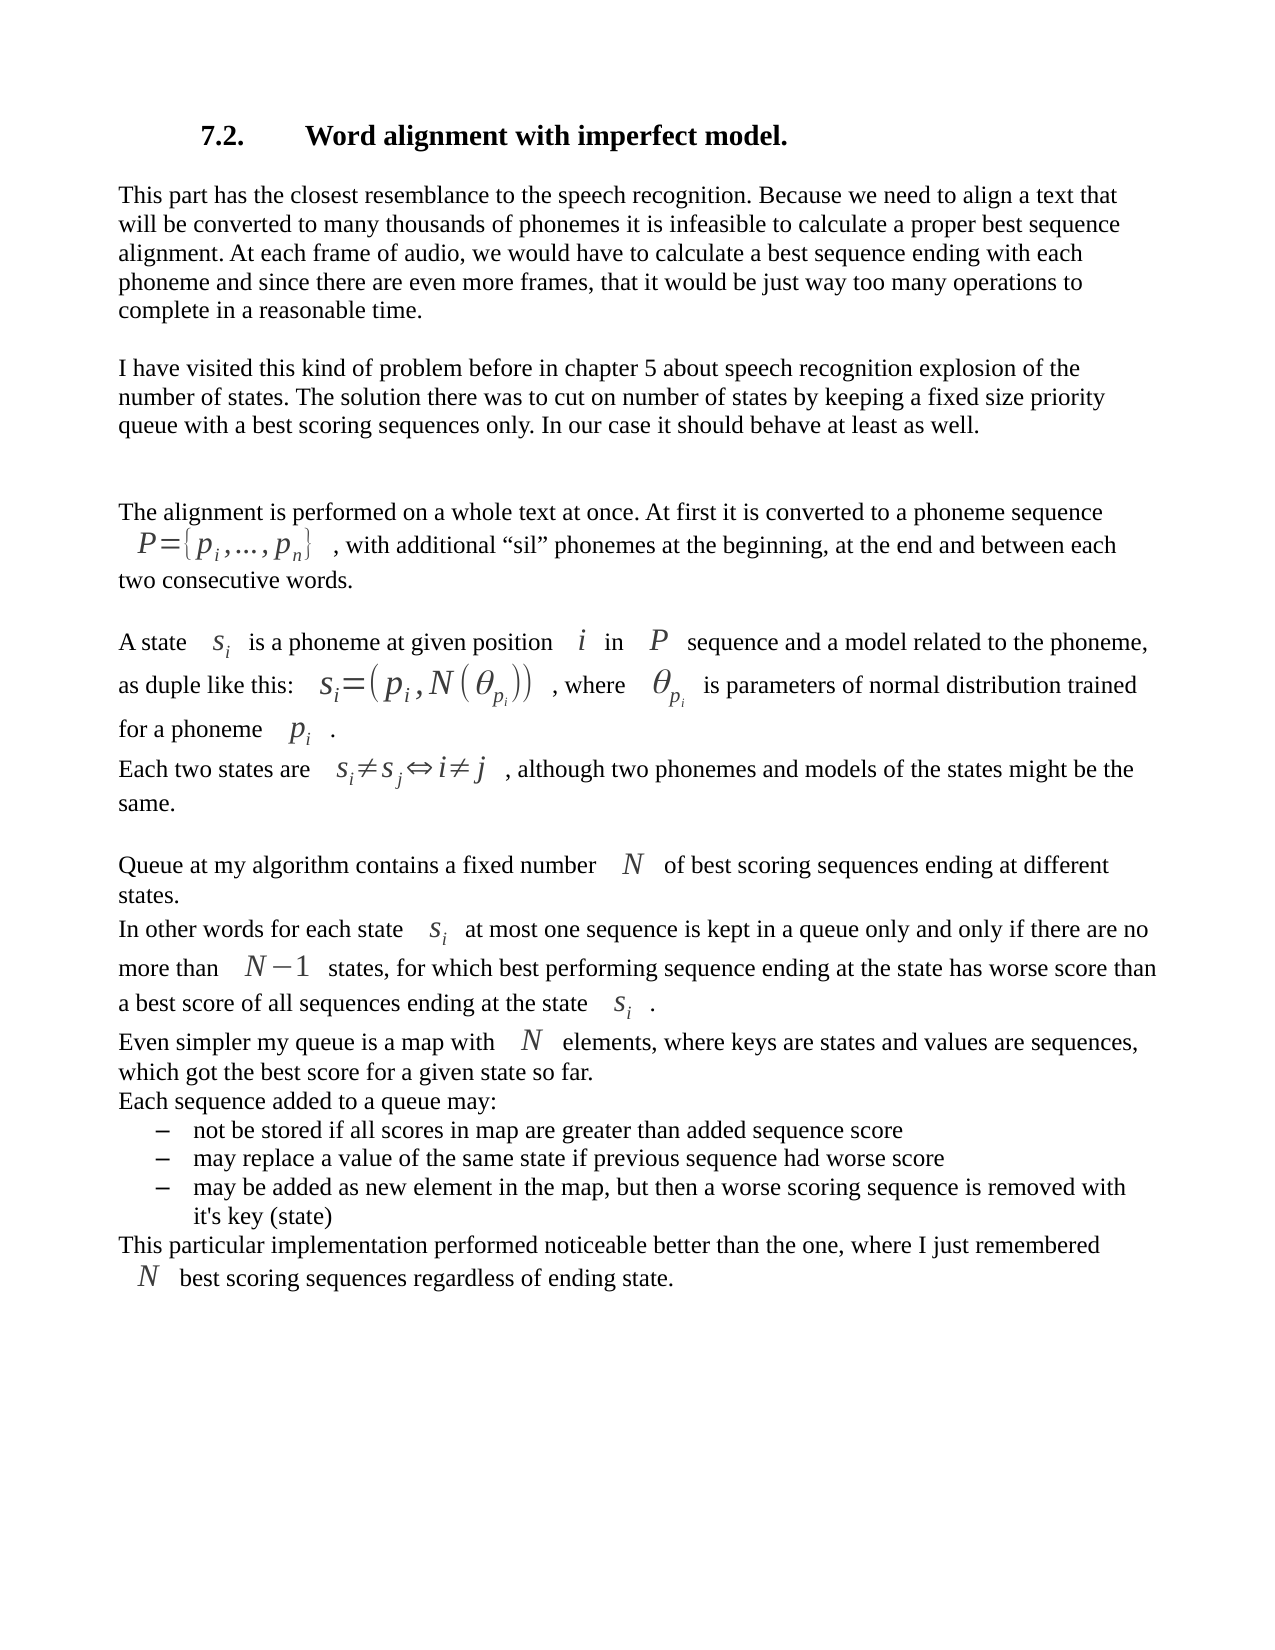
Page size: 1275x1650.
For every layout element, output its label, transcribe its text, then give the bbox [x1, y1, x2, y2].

text This particular implementation performed noticeable better than the one, where I just remembered best scoring sequences regardless of ending state. [118, 1230, 1157, 1293]
text Each two states are , although two phonemes and models of the states might be the same. [118, 749, 1157, 817]
list may be added as new element in the map, but then a worse scoring sequence is removed with it's key (state) [156, 1172, 1157, 1230]
text I have visited this kind of problem before in chapter 5 about speech recognition explosion of the number of states. The solution there was to cut on number of states by keeping a fixed size priority queue with a best scoring sequences only. In our case it should behave at least as well. [118, 353, 1157, 439]
list not be stored if all scores in map are greater than added sequence score [156, 1115, 1157, 1143]
text The alignment is performed on a whole text at once. At first it is converted to a phoneme sequence , with additional “sil” phonemes at the beginning, at the end and between each two consecutive words. [118, 497, 1157, 593]
text In other words for each state at most one sequence is kept in a queue only and only if there are no more than states, for which best performing sequence ending at the state has worse score than a best score of all sequences ending at the state . [118, 909, 1157, 1023]
list Word alignment with imperfect model. [193, 118, 1157, 152]
text Each sequence added to a queue may: [118, 1086, 1157, 1115]
text This part has the closest resemblance to the speech recognition. Because we need to align a text that will be converted to many thousands of phonemes it is infeasible to calculate a proper best sequence alignment. At each frame of audio, we would have to calculate a best sequence ending with each phoneme and since there are even more frames, that it would be just way too many operations to complete in a reasonable time. [118, 180, 1157, 324]
text Even simpler my queue is a map with elements, where keys are states and values are sequences, which got the best score for a given state so far. [118, 1023, 1157, 1086]
text as duple like this: , where is parameters of normal distribution trained for a phoneme . [118, 661, 1157, 749]
text A state is a phoneme at given position in sequence and a model related to the phoneme, [118, 622, 1157, 661]
list may replace a value of the same state if previous sequence had worse score [156, 1143, 1157, 1172]
text Queue at my algorithm contains a fixed number of best scoring sequences ending at different states. [118, 846, 1157, 909]
